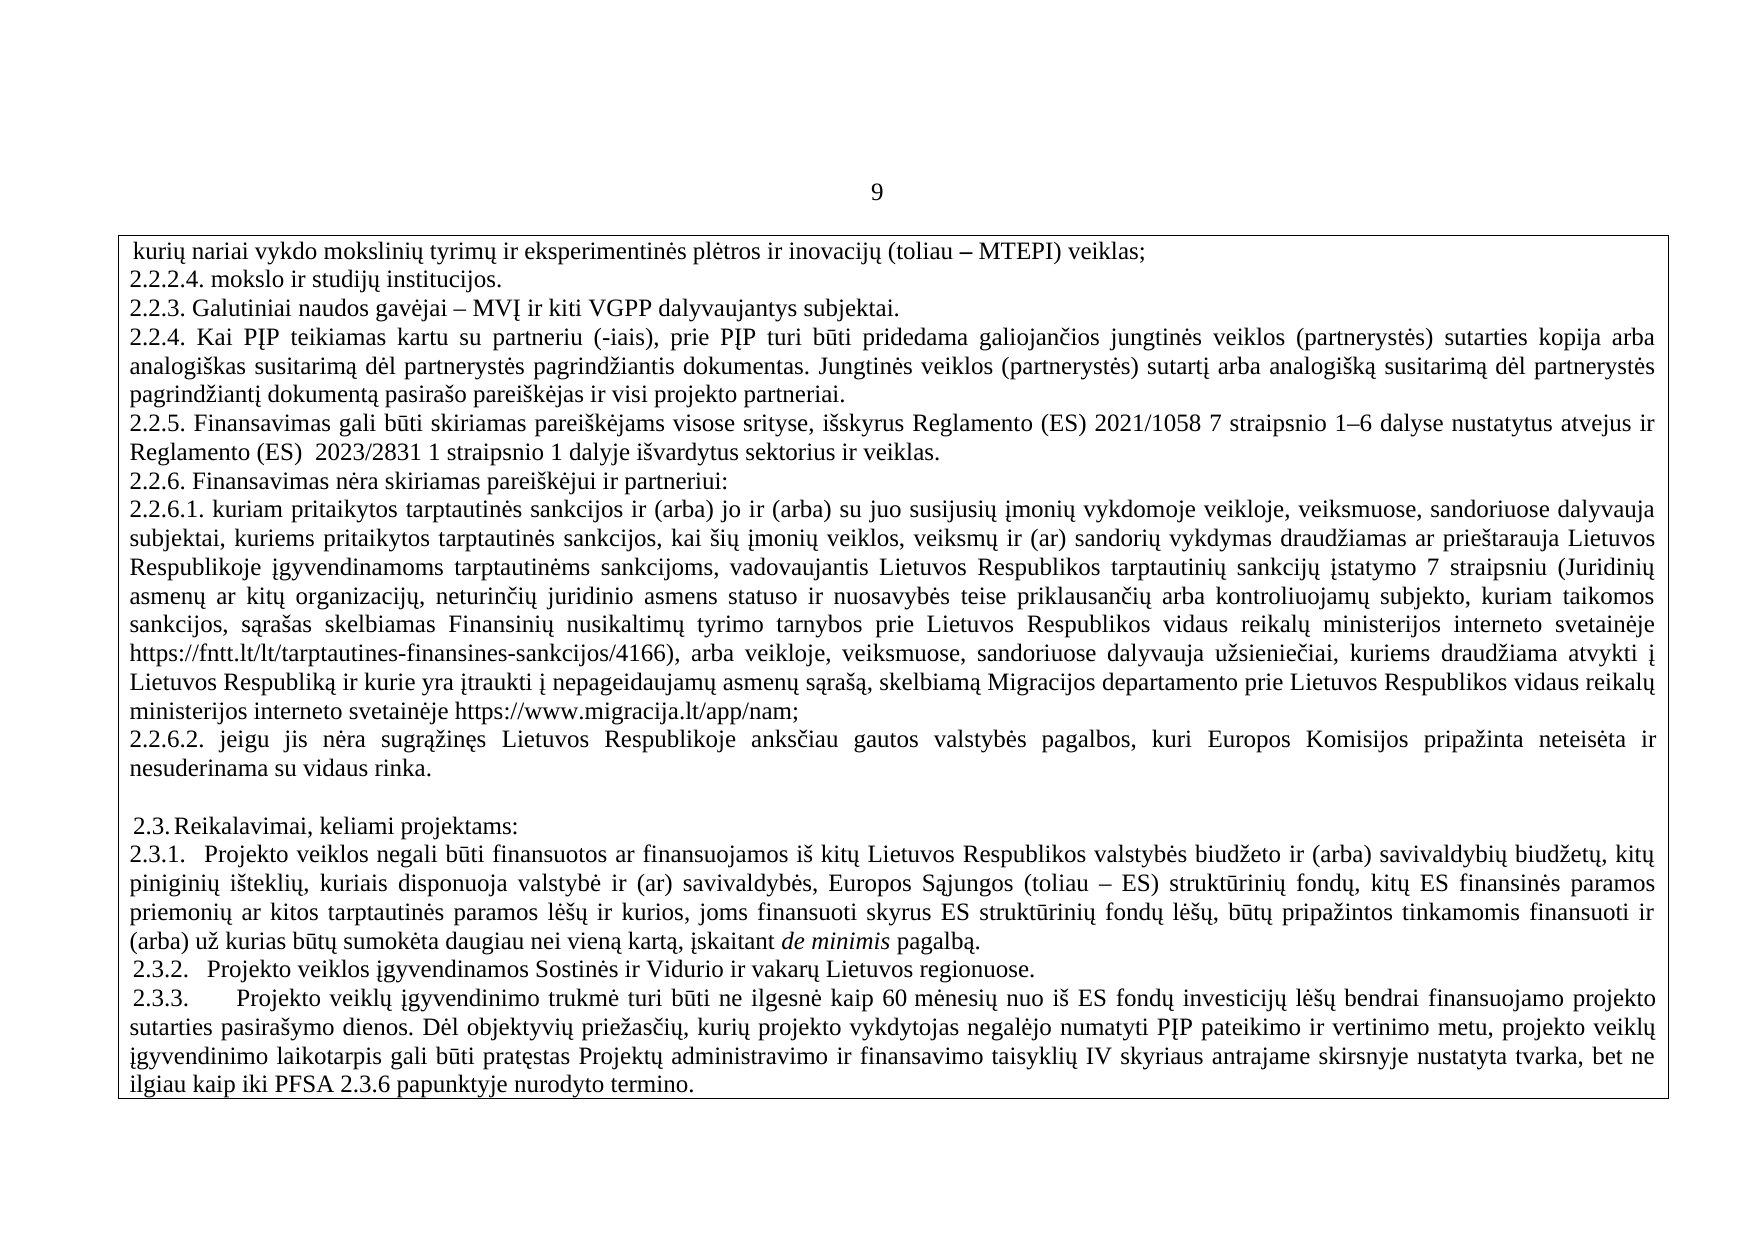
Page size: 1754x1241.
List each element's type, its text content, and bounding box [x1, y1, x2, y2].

table_cell kurių nariai vykdo mokslinių tyrimų ir eksperimentinės plėtros ir inovacijų (toliau – MTEPI) veiklas; 2.2.2.4. mokslo ir studijų institucijos. 2.2.3. Galutiniai naudos gavėjai – MVĮ ir kiti VGPP dalyvaujantys subjektai. 2.2.4. Kai PĮP teikiamas kartu su partneriu (-iais), prie PĮP turi būti pridedama galiojančios jungtinės veiklos (partnerystės) sutarties kopija arba analogiškas susitarimą dėl partnerystės pagrindžiantis dokumentas. Jungtinės veiklos (partnerystės) sutartį arba analogišką susitarimą dėl partnerystės pagrindžiantį dokumentą pasirašo pareiškėjas ir visi projekto partneriai. 2.2.5. Finansavimas gali būti skiriamas pareiškėjams visose srityse, išskyrus Reglamento (ES) 2021/1058 7 straipsnio 1–6 dalyse nustatytus atvejus ir Reglamento (ES) 2023/2831 1 straipsnio 1 dalyje išvardytus sektorius ir veiklas. 2.2.6. Finansavimas nėra skiriamas pareiškėjui ir partneriui: 2.2.6.1. kuriam pritaikytos tarptautinės sankcijos ir (arba) jo ir (arba) su juo susijusių įmonių vykdomoje veikloje, veiksmuose, sandoriuose dalyvauja subjektai, kuriems pritaikytos tarptautinės sankcijos, kai šių įmonių veiklos, veiksmų ir (ar) sandorių vykdymas draudžiamas ar prieštarauja Lietuvos Respublikoje įgyvendinamoms tarptautinėms sankcijoms, vadovaujantis Lietuvos Respublikos tarptautinių sankcijų įstatymo 7 straipsniu (Juridinių asmenų ar kitų organizacijų, neturinčių juridinio asmens statuso ir nuosavybės teise priklausančių arba kontroliuojamų subjekto, kuriam taikomos sankcijos, sąrašas skelbiamas Finansinių nusikaltimų tyrimo tarnybos prie Lietuvos Respublikos vidaus reikalų ministerijos interneto svetainėje https://fntt.lt/lt/tarptautines-finansines-sankcijos/4166), arba veikloje, veiksmuose, sandoriuose dalyvauja užsieniečiai, kuriems draudžiama atvykti į Lietuvos Respubliką ir kurie yra įtraukti į nepageidaujamų asmenų sąrašą, skelbiamą Migracijos departamento prie Lietuvos Respublikos vidaus reikalų ministerijos interneto svetainėje https://www.migracija.lt/app/nam; 2.2.6.2. jeigu jis nėra sugrąžinęs Lietuvos Respublikoje anksčiau gautos valstybės pagalbos, kuri Europos Komisijos pripažinta neteisėta ir nesuderinama su vidaus rinka. 2.3. Reikalavimai, keliami projektams: 2.3.1. Projekto veiklos negali būti finansuotos ar finansuojamos iš kitų Lietuvos Respublikos valstybės biudžeto ir (arba) savivaldybių biudžetų, kitų piniginių išteklių, kuriais disponuoja valstybė ir (ar) savivaldybės, Europos Sąjungos (toliau – ES) struktūrinių fondų, kitų ES finansinės paramos priemonių ar kitos tarptautinės paramos lėšų ir kurios, joms finansuoti skyrus ES struktūrinių fondų lėšų, būtų pripažintos tinkamomis finansuoti ir (arba) už kurias būtų sumokėta daugiau nei vieną kartą, įskaitant de minimis pagalbą. 2.3.2. Projekto veiklos įgyvendinamos Sostinės ir Vidurio ir vakarų Lietuvos regionuose. 2.3.3. Projekto veiklų įgyvendinimo trukmė turi būti ne ilgesnė kaip 60 mėnesių nuo iš ES fondų investicijų lėšų bendrai finansuojamo projekto sutarties pasirašymo dienos. Dėl objektyvių priežasčių, kurių projekto vykdytojas negalėjo numatyti PĮP pateikimo ir vertinimo metu, projekto veiklų įgyvendinimo laikotarpis gali būti pratęstas Projektų administravimo ir finansavimo taisyklių IV skyriaus antrajame skirsnyje nustatyta tvarka, bet ne ilgiau kaip iki PFSA 2.3.6 papunktyje nurodyto termino. [119, 236, 1668, 1098]
